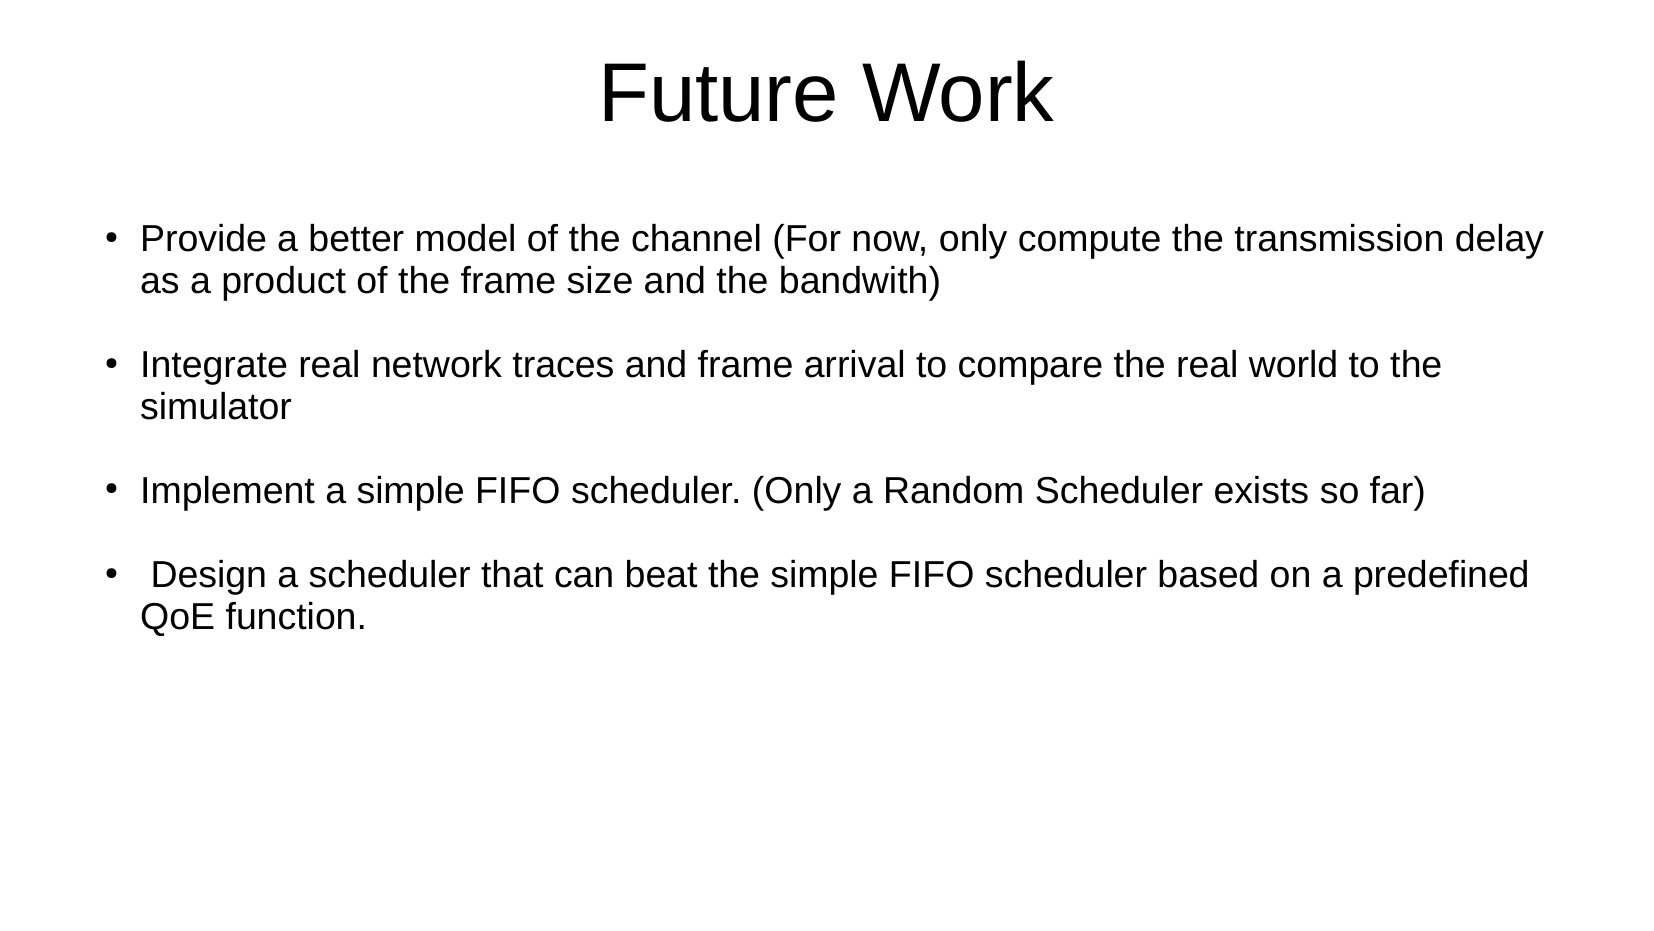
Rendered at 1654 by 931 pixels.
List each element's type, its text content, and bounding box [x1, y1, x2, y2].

title Future Work [82, 15, 1571, 171]
text_box Provide a better model of the channel (For now, only compute the transmission delay as a product of the frame size and the bandwith) Integrate real network traces and frame arrival to compare the real world to the simulator Implement a simple FIFO scheduler. (Only a Random Scheduler exists so far) Design a scheduler that can beat the simple FIFO scheduler based on a predefined QoE function. [90, 210, 1561, 645]
